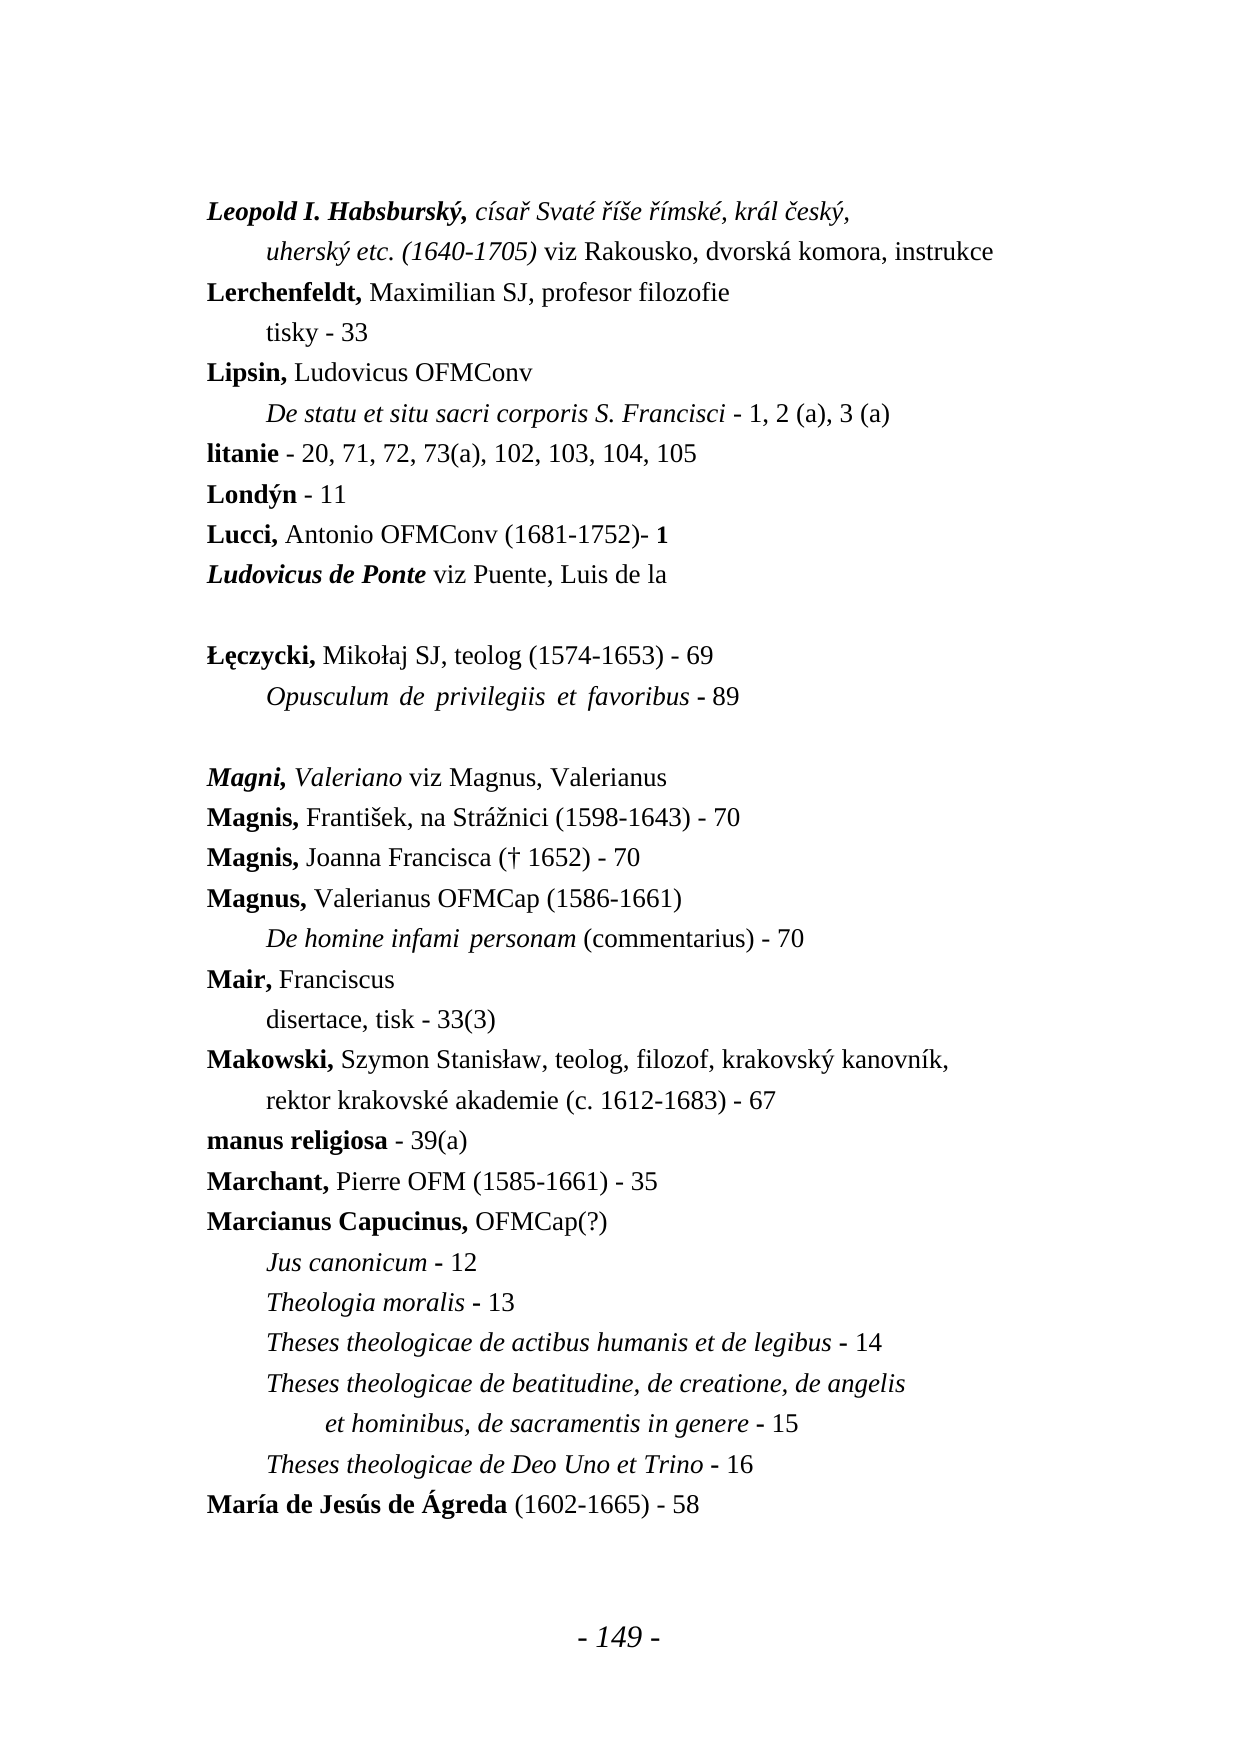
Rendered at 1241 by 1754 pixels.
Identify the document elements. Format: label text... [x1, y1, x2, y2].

text Leopold I. Habsburský, císař Svaté říše římské, král český, uherský etc. (1640-1705) viz Rakousko, dvorská komora, instrukce [207, 195, 1033, 266]
text Theses theologicae de actibus humanis et de legibus - 14 [207, 1327, 1033, 1358]
text De homine infami personam (commentarius) - 70 [207, 922, 1033, 953]
text Magnis, František, na Strážnici (1598-1643) - 70 [207, 801, 1033, 832]
text Lerchenfeldt, Maximilian SJ, profesor filozofie [207, 276, 1033, 307]
text Lipsin, Ludovicus OFMConv [207, 357, 1033, 388]
text Ludovicus de Ponte viz Puente, Luis de la [207, 559, 1033, 590]
text Magnus, Valerianus OFMCap (1586-1661) [207, 882, 1033, 913]
text disertace, tisk - 33(3) [207, 1003, 1033, 1034]
text Theologia moralis - 13 [207, 1286, 1033, 1317]
text Lucci, Antonio OFMConv (1681-1752‏)- 1 [207, 518, 1033, 549]
text Łęczycki, Mikołaj SJ, teolog (1574-1653) - 69 [207, 639, 1033, 671]
text Marchant, Pierre OFM (1585-1661) - 35 [207, 1165, 1033, 1196]
text Makowski‎, Szymon Stanisław‏, teolog, filozof, krakovský kanovník, rektor krakovské akademie (c. 1612-1683) - 67 [207, 1044, 1033, 1115]
text Londýn - 11 [207, 478, 1033, 509]
text Theses theologicae de beatitudine, de creatione, de angelis et hominibus, de sacramentis in genere - 15 [207, 1367, 1033, 1438]
text Jus canonicum - 12 [207, 1246, 1033, 1277]
text litanie - 20, 71, 72, 73(a), 102, 103, 104, 105 [207, 437, 1033, 468]
text tisky - 33 [207, 316, 1033, 347]
text manus religiosa - 39(a) [207, 1124, 1033, 1156]
text María de Jesús de Ágreda (1602-1665) - 58 [207, 1488, 1033, 1519]
text Theses theologicae de Deo Uno et Trino - 16 [207, 1448, 1033, 1479]
text Magni, Valeriano viz Magnus, Valerianus [207, 761, 1033, 792]
text Mair, Franciscus [207, 963, 1033, 994]
text Magnis, Joanna Francisca († 1652) - 70 [207, 842, 1033, 873]
text De statu et situ sacri corporis S. Francisci - 1, 2 (a), 3 (a) [207, 397, 1033, 428]
text Marcianus Capucinus, OFMCap(?) [207, 1205, 1033, 1236]
text Opusculum de privilegiis et favoribus - 89 [207, 680, 1033, 711]
